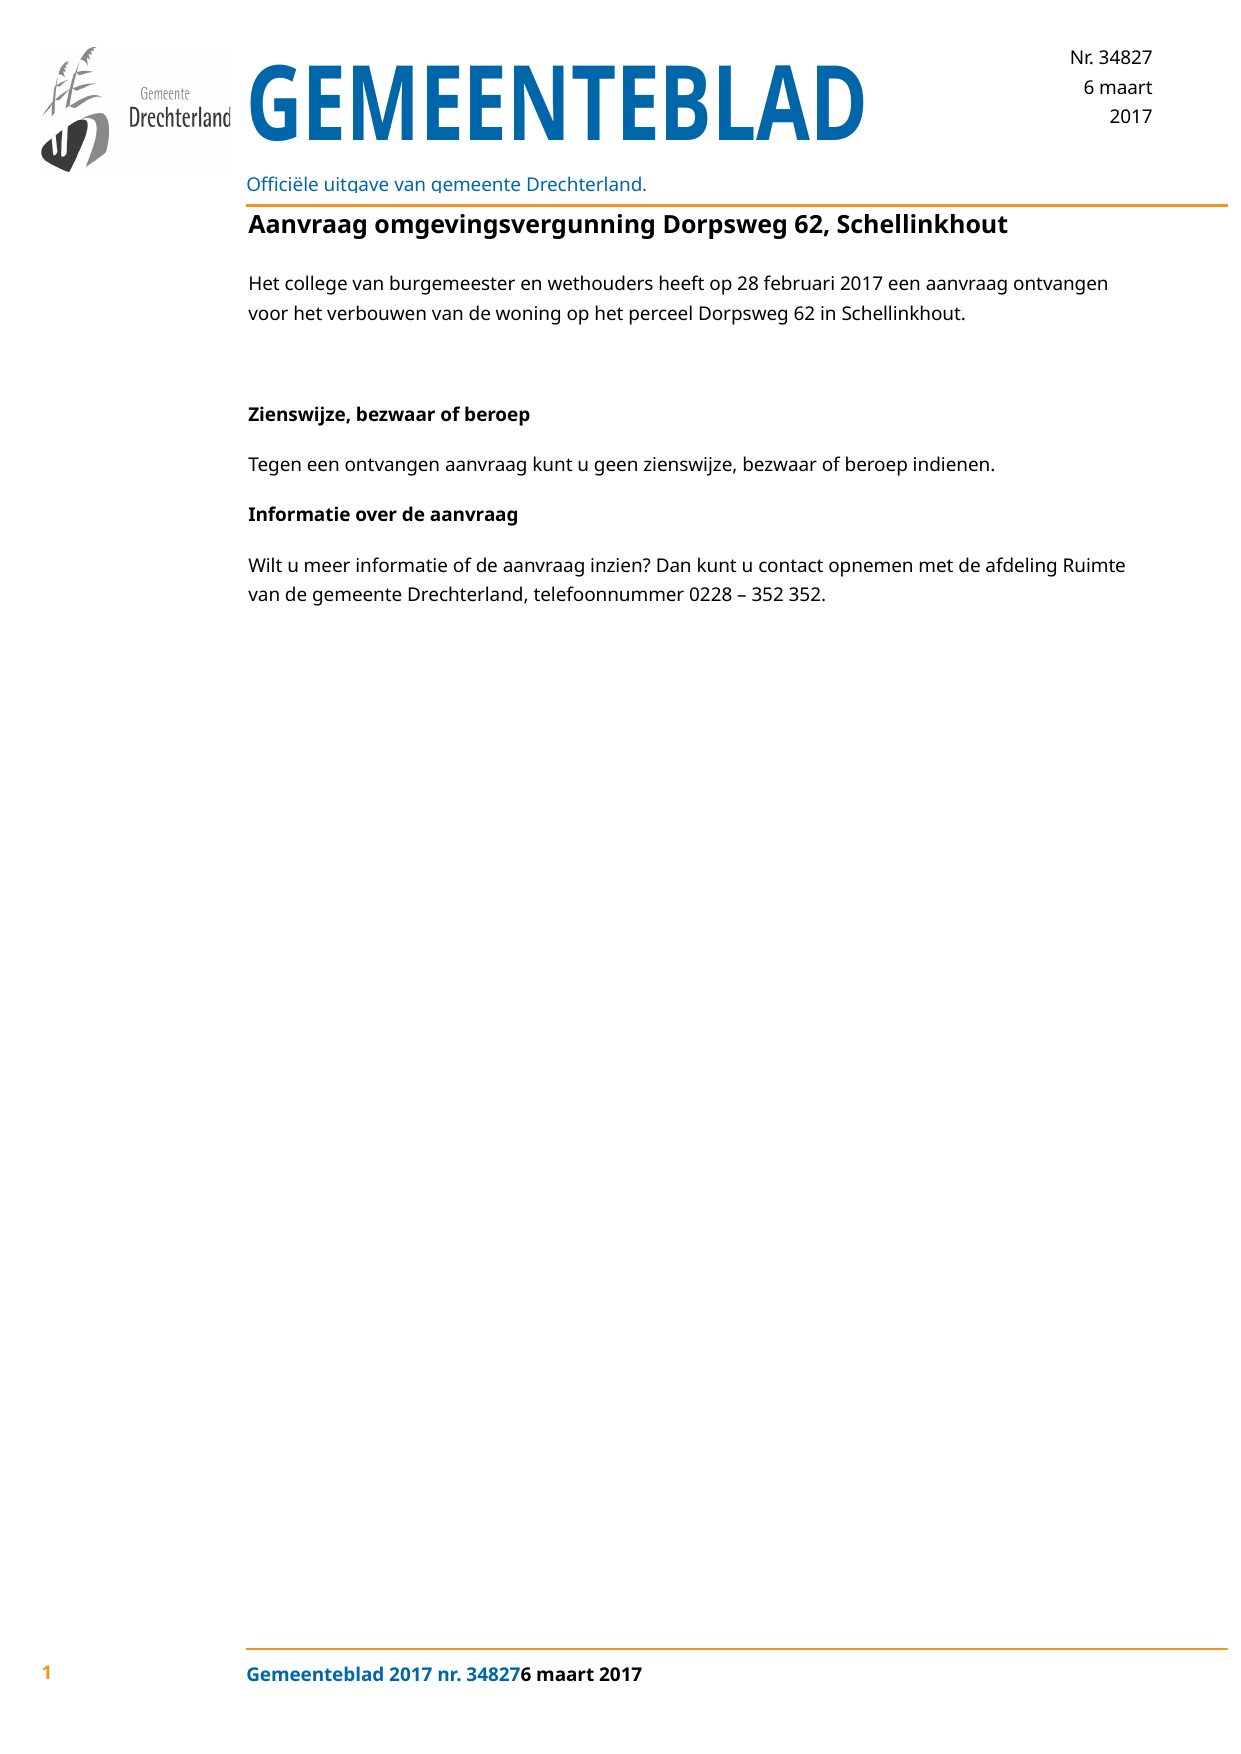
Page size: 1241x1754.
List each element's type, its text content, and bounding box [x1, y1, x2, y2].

text Tegen een ontvangen aanvraag kunt u geen zienswijze, bezwaar of beroep indienen. [248, 451, 1152, 477]
text Het college van burgemeester en wethouders heeft op 28 februari 2017 een aanvraag ontvangen voor het verbouwen van de woning op het perceel Dorpsweg 62 in Schellinkhout. [248, 270, 1152, 326]
text Zienswijze, bezwaar of beroep [248, 401, 1152, 426]
picture [41, 47, 231, 172]
text Informatie over de aanvraag [248, 502, 1152, 527]
text Wilt u meer informatie of de aanvraag inzien? Dan kunt u contact opnemen met de afdeling Ruimte van de gemeente Drechterland, telefoonnummer 0228 – 352 352. [248, 552, 1152, 607]
text Aanvraag omgevingsvergunning Dorpsweg 62, Schellinkhout [248, 207, 1152, 241]
